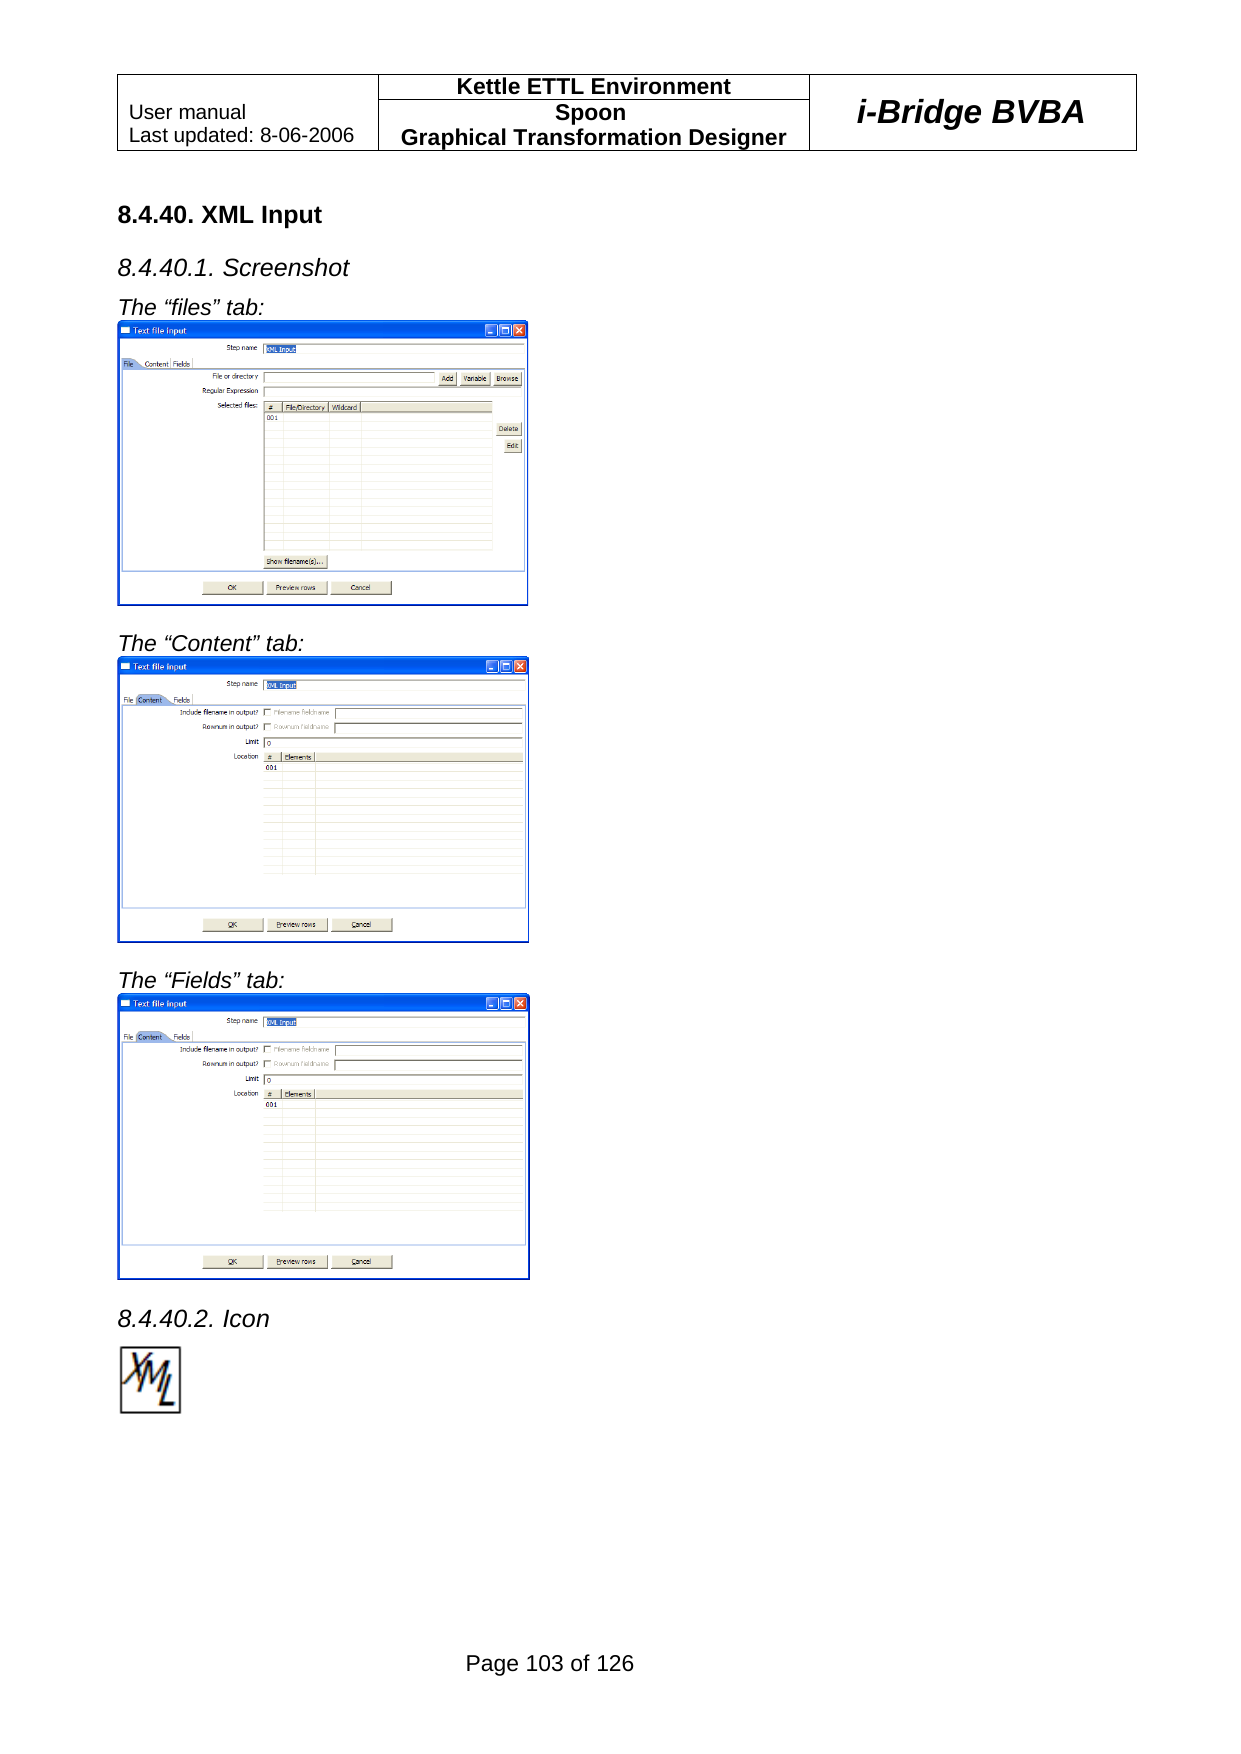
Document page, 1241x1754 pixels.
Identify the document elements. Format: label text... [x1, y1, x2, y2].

picture [117, 320, 529, 606]
subtitle Screenshot [117, 254, 1137, 282]
picture [117, 656, 529, 943]
subtitle Icon [117, 1305, 1137, 1333]
text The “files” tab: [117, 295, 1137, 320]
subtitle XML Input [117, 201, 1137, 229]
picture [117, 993, 530, 1280]
text The “Fields” tab: [117, 968, 1137, 993]
text The “Content” tab: [117, 631, 1137, 656]
